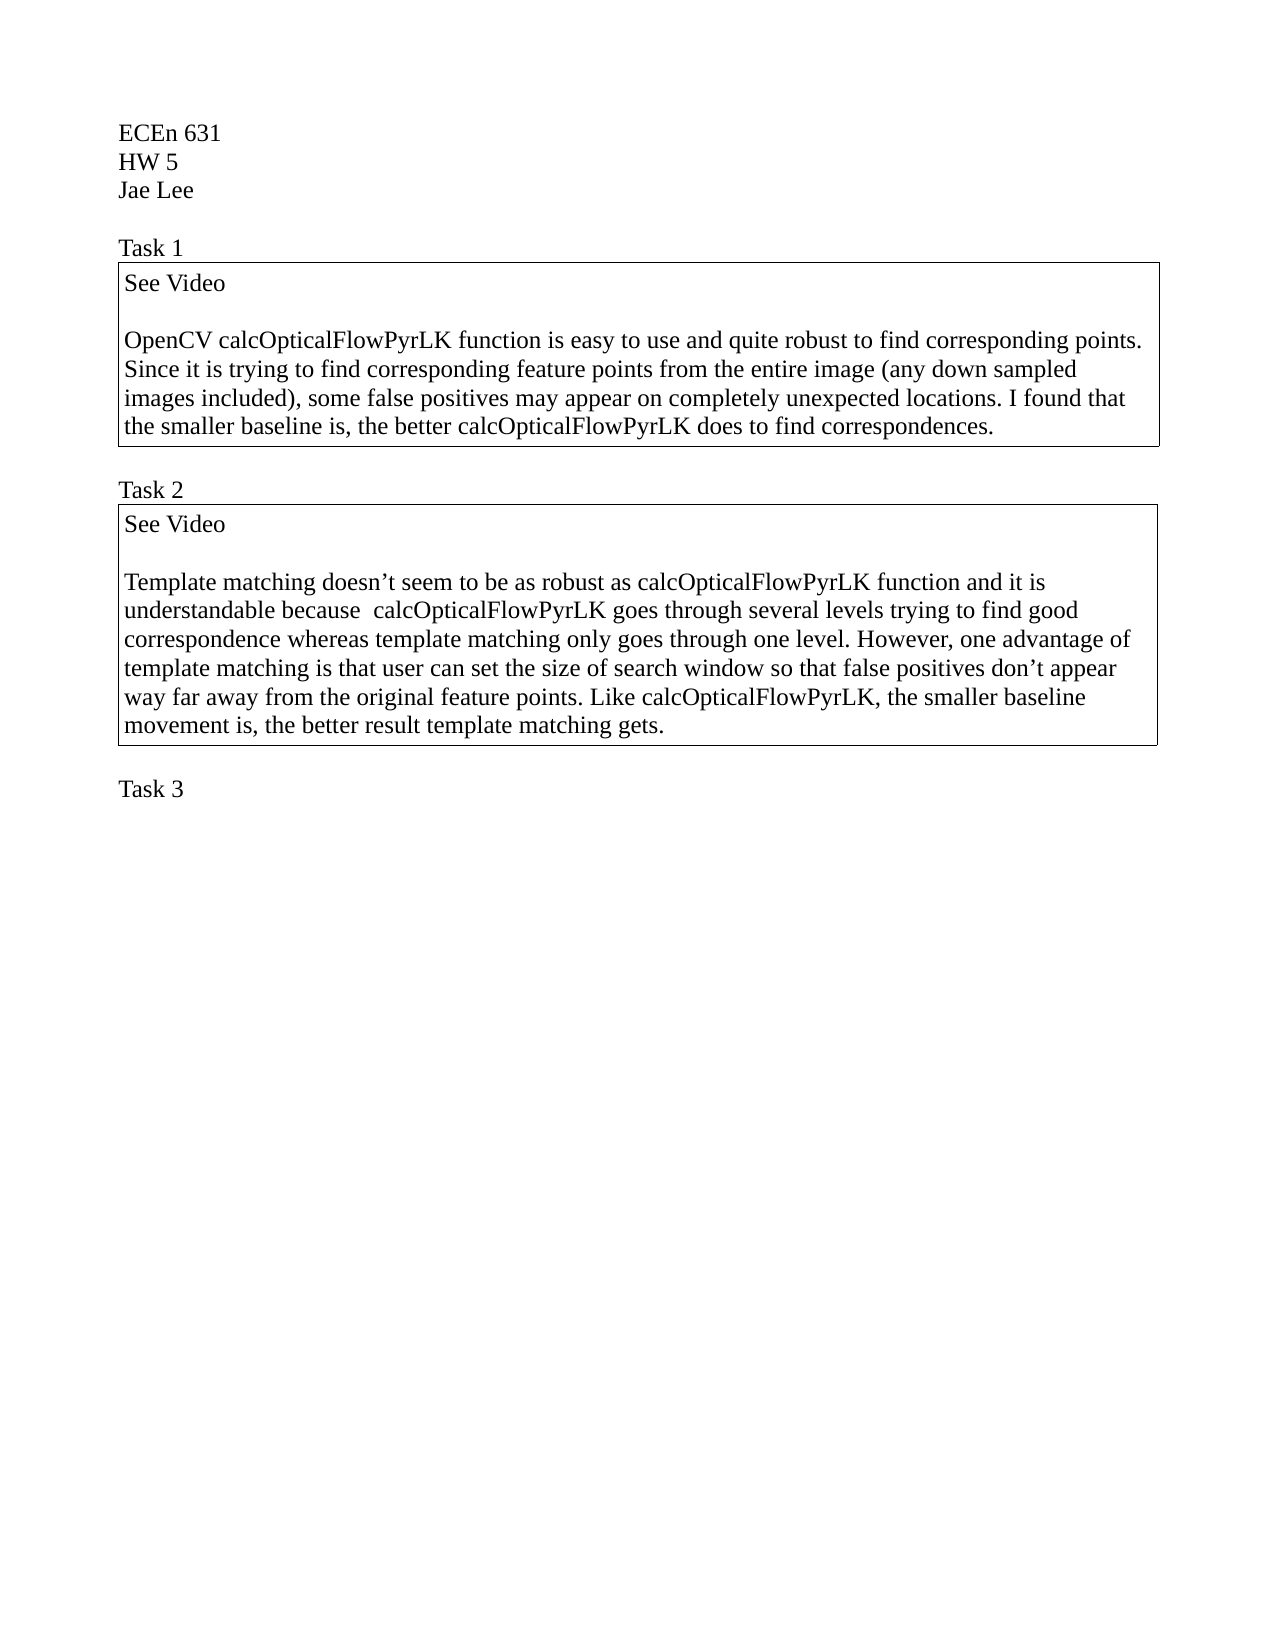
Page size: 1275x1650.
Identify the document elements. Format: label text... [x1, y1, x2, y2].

text Jae Lee [118, 176, 1157, 204]
text ECEn 631 [118, 118, 1157, 147]
table_header See Video OpenCV calcOpticalFlowPyrLK function is easy to use and quite robust to find corresponding points. Since it is trying to find corresponding feature points from the entire image (any down sampled images included), some false positives may appear on completely unexpected locations. I found that the smaller baseline is, the better calcOpticalFlowPyrLK does to find correspondences. [119, 263, 1159, 446]
text Task 3 [118, 774, 1157, 803]
text Task 2 [118, 475, 1157, 503]
text HW 5 [118, 147, 1157, 176]
table_header See Video Template matching doesn’t seem to be as robust as calcOpticalFlowPyrLK function and it is understandable because calcOpticalFlowPyrLK goes through several levels trying to find good correspondence whereas template matching only goes through one level. However, one advantage of template matching is that user can set the size of search window so that false positives don’t appear way far away from the original feature points. Like calcOpticalFlowPyrLK, the smaller baseline movement is, the better result template matching gets. [119, 505, 1157, 745]
text Task 1 [118, 233, 1157, 262]
